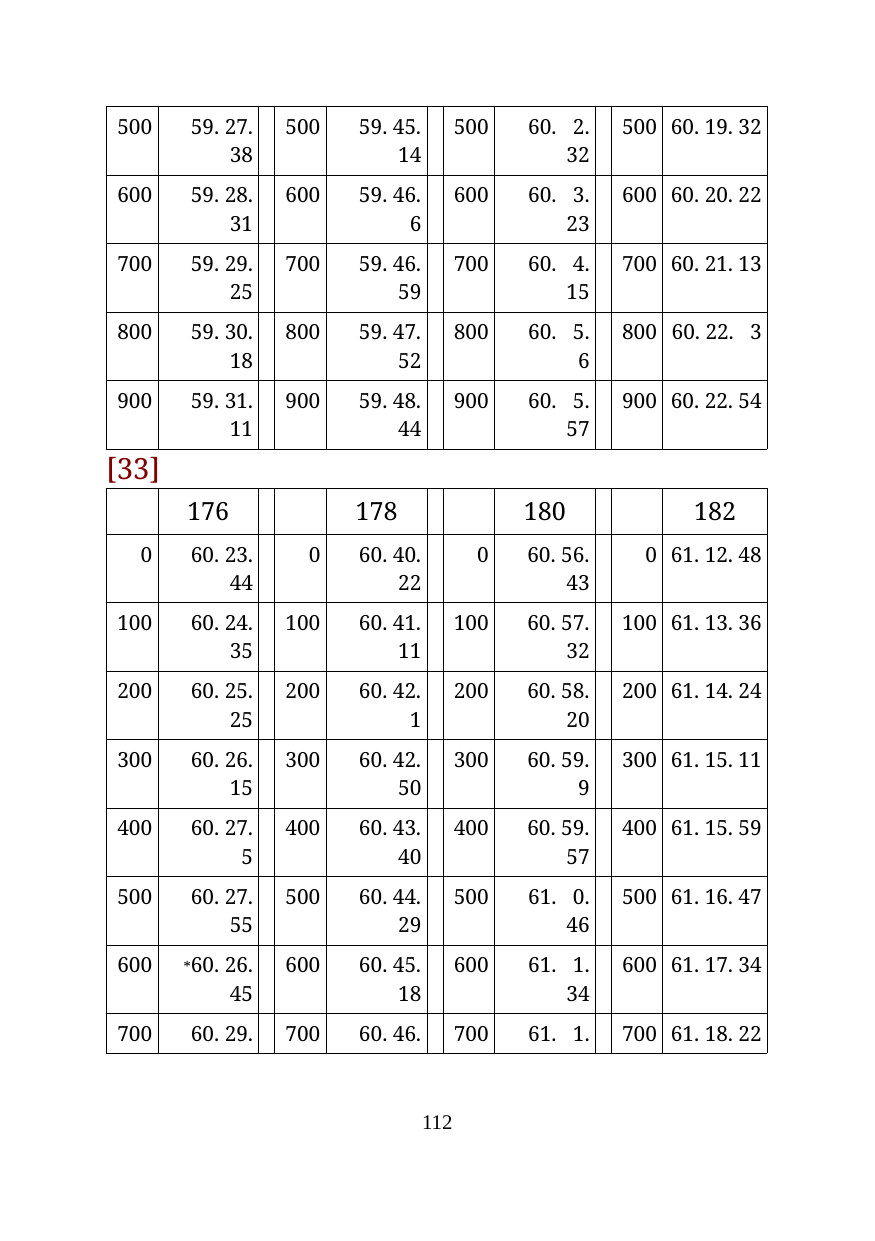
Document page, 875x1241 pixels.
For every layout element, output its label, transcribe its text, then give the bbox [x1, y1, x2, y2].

table_cell [259, 244, 274, 312]
table_cell 900 [275, 381, 326, 448]
table_cell 700 [612, 1014, 662, 1053]
table_cell 800 [612, 313, 662, 380]
table_header [259, 489, 274, 534]
table_header [428, 489, 443, 534]
table_cell 59. 45. 14 [327, 107, 427, 175]
table_cell 100 [275, 603, 326, 671]
table_cell 600 [612, 176, 662, 243]
table_cell [596, 176, 611, 243]
table_cell 60. 19. 32 [663, 107, 767, 175]
table_cell 800 [444, 313, 494, 380]
table_cell 60. 29. [159, 1014, 258, 1053]
table_cell 800 [107, 313, 158, 380]
table_cell [428, 535, 443, 602]
table_cell 59. 27. 38 [159, 107, 258, 175]
table_cell [596, 244, 611, 312]
table_cell 60. 59. 57 [495, 809, 595, 876]
table_cell 300 [444, 740, 494, 808]
table_cell 900 [612, 381, 662, 448]
table_cell 100 [107, 603, 158, 671]
table_cell 300 [107, 740, 158, 808]
table_cell 60. 21. 13 [663, 244, 767, 312]
table_cell [596, 672, 611, 739]
table_cell 61. 15. 59 [663, 809, 767, 876]
table_cell 400 [275, 809, 326, 876]
table_cell 60. 46. [327, 1014, 427, 1053]
table_cell 200 [275, 672, 326, 739]
table_cell 900 [444, 381, 494, 448]
table_cell 61. 1. 34 [495, 946, 595, 1013]
table_cell 60. 2. 32 [495, 107, 595, 175]
table_cell 60. 43. 40 [327, 809, 427, 876]
table_cell 60. 27. 55 [159, 877, 258, 944]
table_cell 100 [612, 603, 662, 671]
table_cell 0 [275, 535, 326, 602]
table_header [444, 489, 494, 534]
table_cell 59. 48. 44 [327, 381, 427, 448]
table_cell 700 [107, 244, 158, 312]
table_cell [259, 809, 274, 876]
table_cell [259, 176, 274, 243]
table_cell [596, 946, 611, 1013]
table_cell 400 [107, 809, 158, 876]
table_cell [259, 603, 274, 671]
table_cell [259, 535, 274, 602]
table_cell [259, 107, 274, 175]
table_cell [428, 244, 443, 312]
table_cell 60. 27. 5 [159, 809, 258, 876]
table_cell 600 [612, 946, 662, 1013]
table_cell 60. 56. 43 [495, 535, 595, 602]
table_cell 60. 24. 35 [159, 603, 258, 671]
table_cell [596, 1014, 611, 1053]
table_cell 60. 59. 9 [495, 740, 595, 808]
table_header [107, 489, 158, 534]
table_cell 600 [107, 176, 158, 243]
table_cell [428, 946, 443, 1013]
table_cell [596, 313, 611, 380]
table_cell [428, 381, 443, 448]
table_cell 400 [612, 809, 662, 876]
table_cell [259, 313, 274, 380]
table_cell 800 [275, 313, 326, 380]
table_cell 60. 25. 25 [159, 672, 258, 739]
table_cell 60. 20. 22 [663, 176, 767, 243]
table_cell 700 [275, 244, 326, 312]
table_cell 60. 5. 57 [495, 381, 595, 448]
table_cell 500 [612, 877, 662, 944]
table_header [275, 489, 326, 534]
table_cell [428, 1014, 443, 1053]
table_cell 700 [107, 1014, 158, 1053]
table_cell 200 [612, 672, 662, 739]
table_cell 600 [107, 946, 158, 1013]
table_cell 300 [612, 740, 662, 808]
table_cell [259, 381, 274, 448]
table_cell 700 [444, 244, 494, 312]
table_cell [596, 535, 611, 602]
table_cell 0 [107, 535, 158, 602]
table_cell 200 [444, 672, 494, 739]
table_cell 61. 14. 24 [663, 672, 767, 739]
table_cell [259, 672, 274, 739]
table_cell 60. 40. 22 [327, 535, 427, 602]
table_cell 59. 29. 25 [159, 244, 258, 312]
table_cell [596, 809, 611, 876]
table_cell 500 [275, 877, 326, 944]
table_cell [428, 313, 443, 380]
table_cell 0 [612, 535, 662, 602]
table_cell 60. 3. 23 [495, 176, 595, 243]
table_cell [428, 176, 443, 243]
table_cell 59. 46. 6 [327, 176, 427, 243]
table_cell 700 [612, 244, 662, 312]
table_cell [428, 877, 443, 944]
table_cell 61. 1. [495, 1014, 595, 1053]
table_cell [596, 740, 611, 808]
table_cell 60. 57. 32 [495, 603, 595, 671]
table_cell 61. 17. 34 [663, 946, 767, 1013]
table_cell 60. 23. 44 [159, 535, 258, 602]
table_cell 60. 44. 29 [327, 877, 427, 944]
table_cell [259, 1014, 274, 1053]
table_cell 900 [107, 381, 158, 448]
table_cell 500 [107, 877, 158, 944]
table_cell 700 [444, 1014, 494, 1053]
table_cell 60. 4. 15 [495, 244, 595, 312]
table_cell 600 [444, 176, 494, 243]
table_cell 600 [275, 176, 326, 243]
table_cell *60. 26. 45 [159, 946, 258, 1013]
table_cell 500 [275, 107, 326, 175]
table_cell 60. 42. 1 [327, 672, 427, 739]
table_cell 100 [444, 603, 494, 671]
table_cell [596, 603, 611, 671]
table_cell 60. 5. 6 [495, 313, 595, 380]
table_cell 60. 22. 54 [663, 381, 767, 448]
table_cell [428, 672, 443, 739]
table_cell [596, 877, 611, 944]
table_cell [428, 107, 443, 175]
table_header [612, 489, 662, 534]
table_cell 60. 42. 50 [327, 740, 427, 808]
table_cell 600 [444, 946, 494, 1013]
text [33] [106, 448, 768, 488]
table_cell 59. 46. 59 [327, 244, 427, 312]
table_cell 61. 12. 48 [663, 535, 767, 602]
table_cell 59. 30. 18 [159, 313, 258, 380]
table_cell [428, 809, 443, 876]
table_cell 60. 41. 11 [327, 603, 427, 671]
table_cell 59. 47. 52 [327, 313, 427, 380]
table_cell [596, 381, 611, 448]
table_cell 0 [444, 535, 494, 602]
table_cell 60. 22. 3 [663, 313, 767, 380]
table_cell 61. 16. 47 [663, 877, 767, 944]
table_cell [428, 603, 443, 671]
table_cell [428, 740, 443, 808]
table_cell [259, 877, 274, 944]
table_header 178 [327, 489, 427, 534]
table_cell 59. 31. 11 [159, 381, 258, 448]
table_header [596, 489, 611, 534]
table_cell 700 [275, 1014, 326, 1053]
table_cell [259, 740, 274, 808]
table_cell 61. 13. 36 [663, 603, 767, 671]
table_cell 60. 26. 15 [159, 740, 258, 808]
table_cell 200 [107, 672, 158, 739]
table_cell 60. 58. 20 [495, 672, 595, 739]
table_cell 400 [444, 809, 494, 876]
table_header 180 [495, 489, 595, 534]
table_cell 600 [275, 946, 326, 1013]
table_header 176 [159, 489, 258, 534]
table_cell 60. 45. 18 [327, 946, 427, 1013]
table_cell 61. 0. 46 [495, 877, 595, 944]
table_cell 59. 28. 31 [159, 176, 258, 243]
table_cell [596, 107, 611, 175]
table_cell 500 [107, 107, 158, 175]
table_cell 500 [444, 877, 494, 944]
table_cell 61. 18. 22 [663, 1014, 767, 1053]
table_cell 61. 15. 11 [663, 740, 767, 808]
table_cell 500 [444, 107, 494, 175]
table_header 182 [663, 489, 767, 534]
table_cell 500 [612, 107, 662, 175]
table_cell [259, 946, 274, 1013]
table_cell 300 [275, 740, 326, 808]
